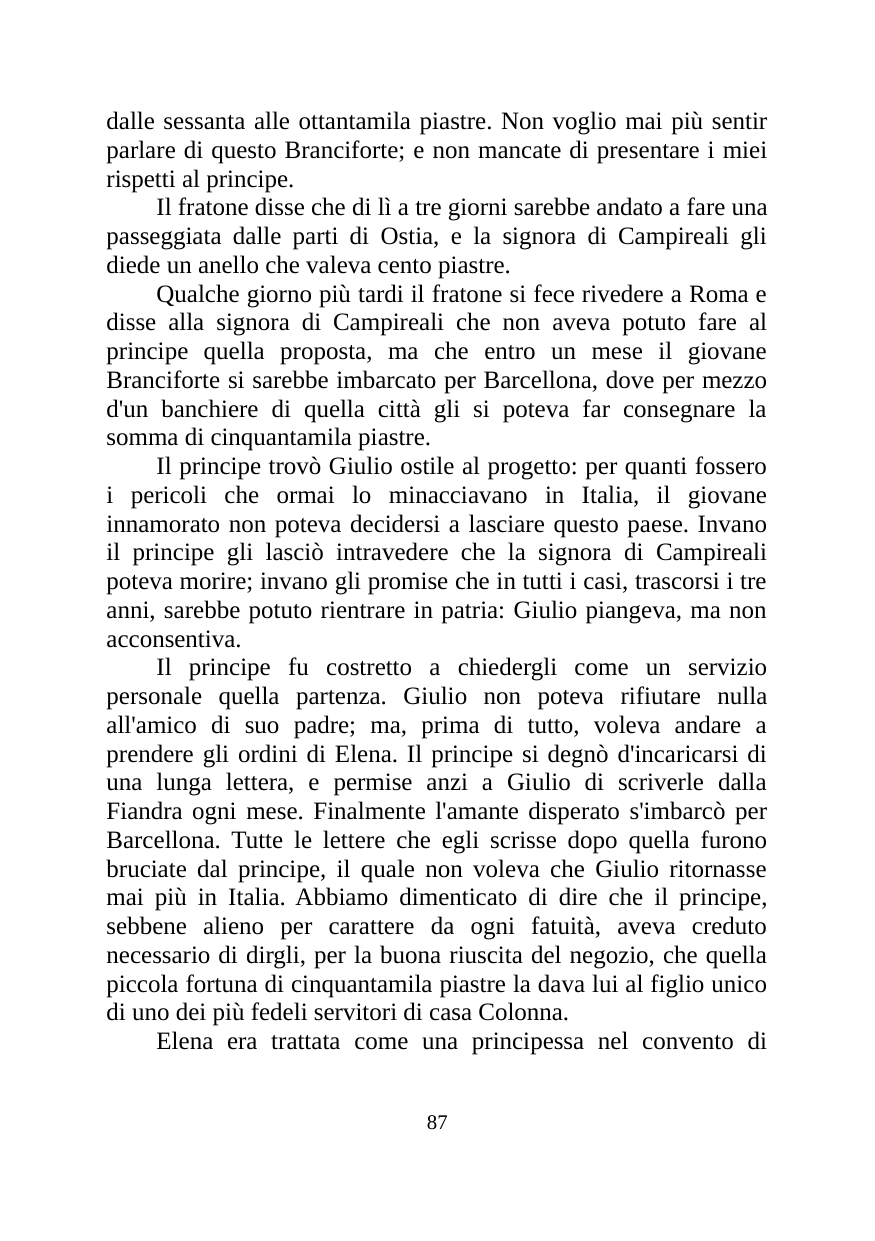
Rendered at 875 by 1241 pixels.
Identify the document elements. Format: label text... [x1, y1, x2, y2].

text Qualche giorno più tardi il fratone si fece rivedere a Roma e disse alla signora di Campireali che non aveva potuto fare al principe quella proposta, ma che entro un mese il giovane Branciforte si sarebbe imbarcato per Barcellona, dove per mezzo d'un banchiere di quella città gli si poteva far consegnare la somma di cinquantamila piastre. [106, 279, 768, 451]
text dalle sessanta alle ottantamila piastre. Non voglio mai più sentir parlare di questo Branciforte; e non mancate di presentare i miei rispetti al principe. [106, 106, 768, 192]
text Il fratone disse che di lì a tre giorni sarebbe andato a fare una passeggiata dalle parti di Ostia, e la signora di Campireali gli diede un anello che valeva cento piastre. [106, 192, 768, 279]
text Elena era trattata come una principessa nel convento di [106, 1026, 768, 1055]
text Il principe trovò Giulio ostile al progetto: per quanti fossero i pericoli che ormai lo minacciavano in Italia, il giovane innamorato non poteva decidersi a lasciare questo paese. Invano il principe gli lasciò intravedere che la signora di Campireali poteva morire; invano gli promise che in tutti i casi, trascorsi i tre anni, sarebbe potuto rientrare in patria: Giulio piangeva, ma non acconsentiva. [106, 451, 768, 652]
text Il principe fu costretto a chiedergli come un servizio personale quella partenza. Giulio non poteva rifiutare nulla all'amico di suo padre; ma, prima di tutto, voleva andare a prendere gli ordini di Elena. Il principe si degnò d'incaricarsi di una lunga lettera, e permise anzi a Giulio di scriverle dalla Fiandra ogni mese. Finalmente l'amante disperato s'imbarcò per Barcellona. Tutte le lettere che egli scrisse dopo quella furono bruciate dal principe, il quale non voleva che Giulio ritornasse mai più in Italia. Abbiamo dimenticato di dire che il principe, sebbene alieno per carattere da ogni fatuità, aveva creduto necessario di dirgli, per la buona riuscita del negozio, che quella piccola fortuna di cinquantamila piastre la dava lui al figlio unico di uno dei più fedeli servitori di casa Colonna. [106, 652, 768, 1026]
